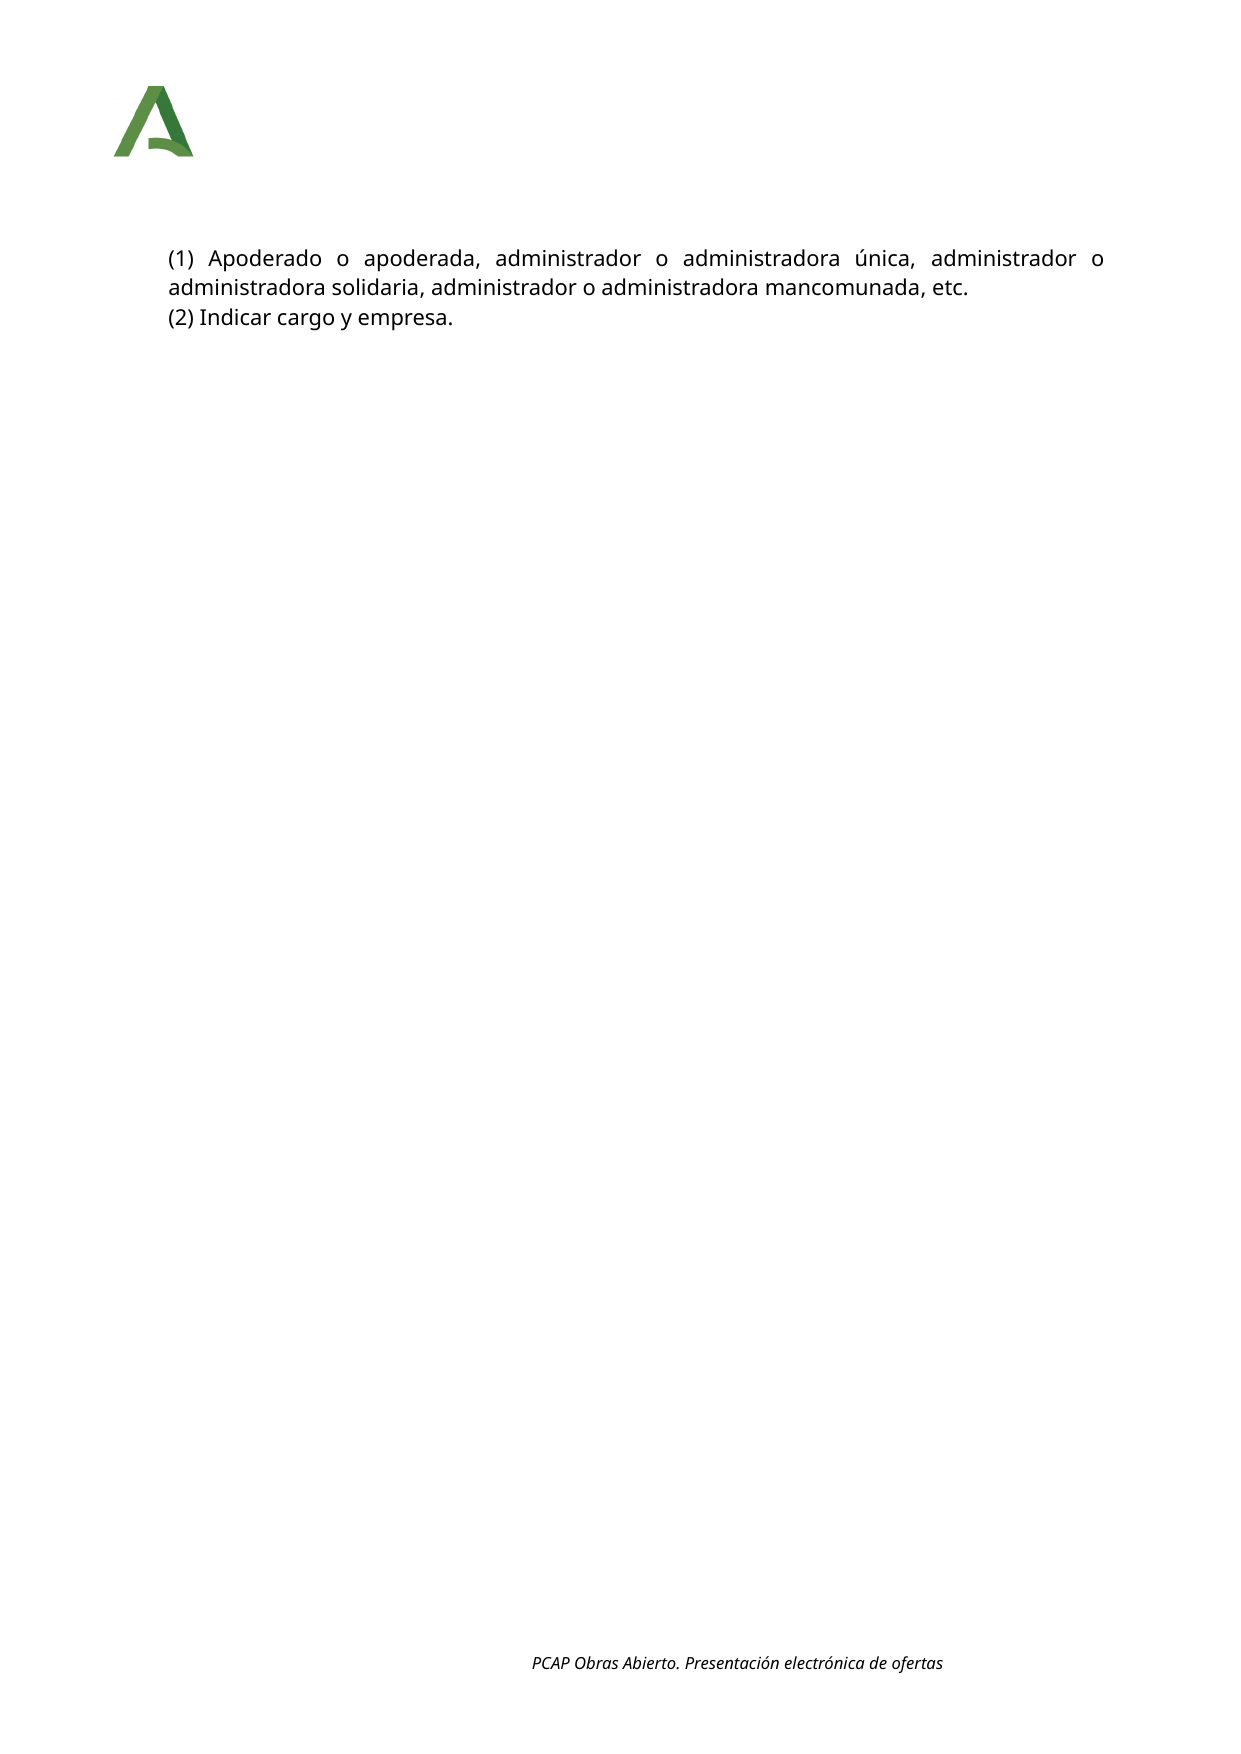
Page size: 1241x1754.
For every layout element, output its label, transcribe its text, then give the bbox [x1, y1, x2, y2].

list (2) Indicar cargo y empresa. [118, 302, 1104, 332]
picture [109, 81, 198, 161]
list (1) Apoderado o apoderada, administrador o administradora única, administrador o administradora solidaria, administrador o administradora mancomunada, etc. [118, 242, 1104, 302]
